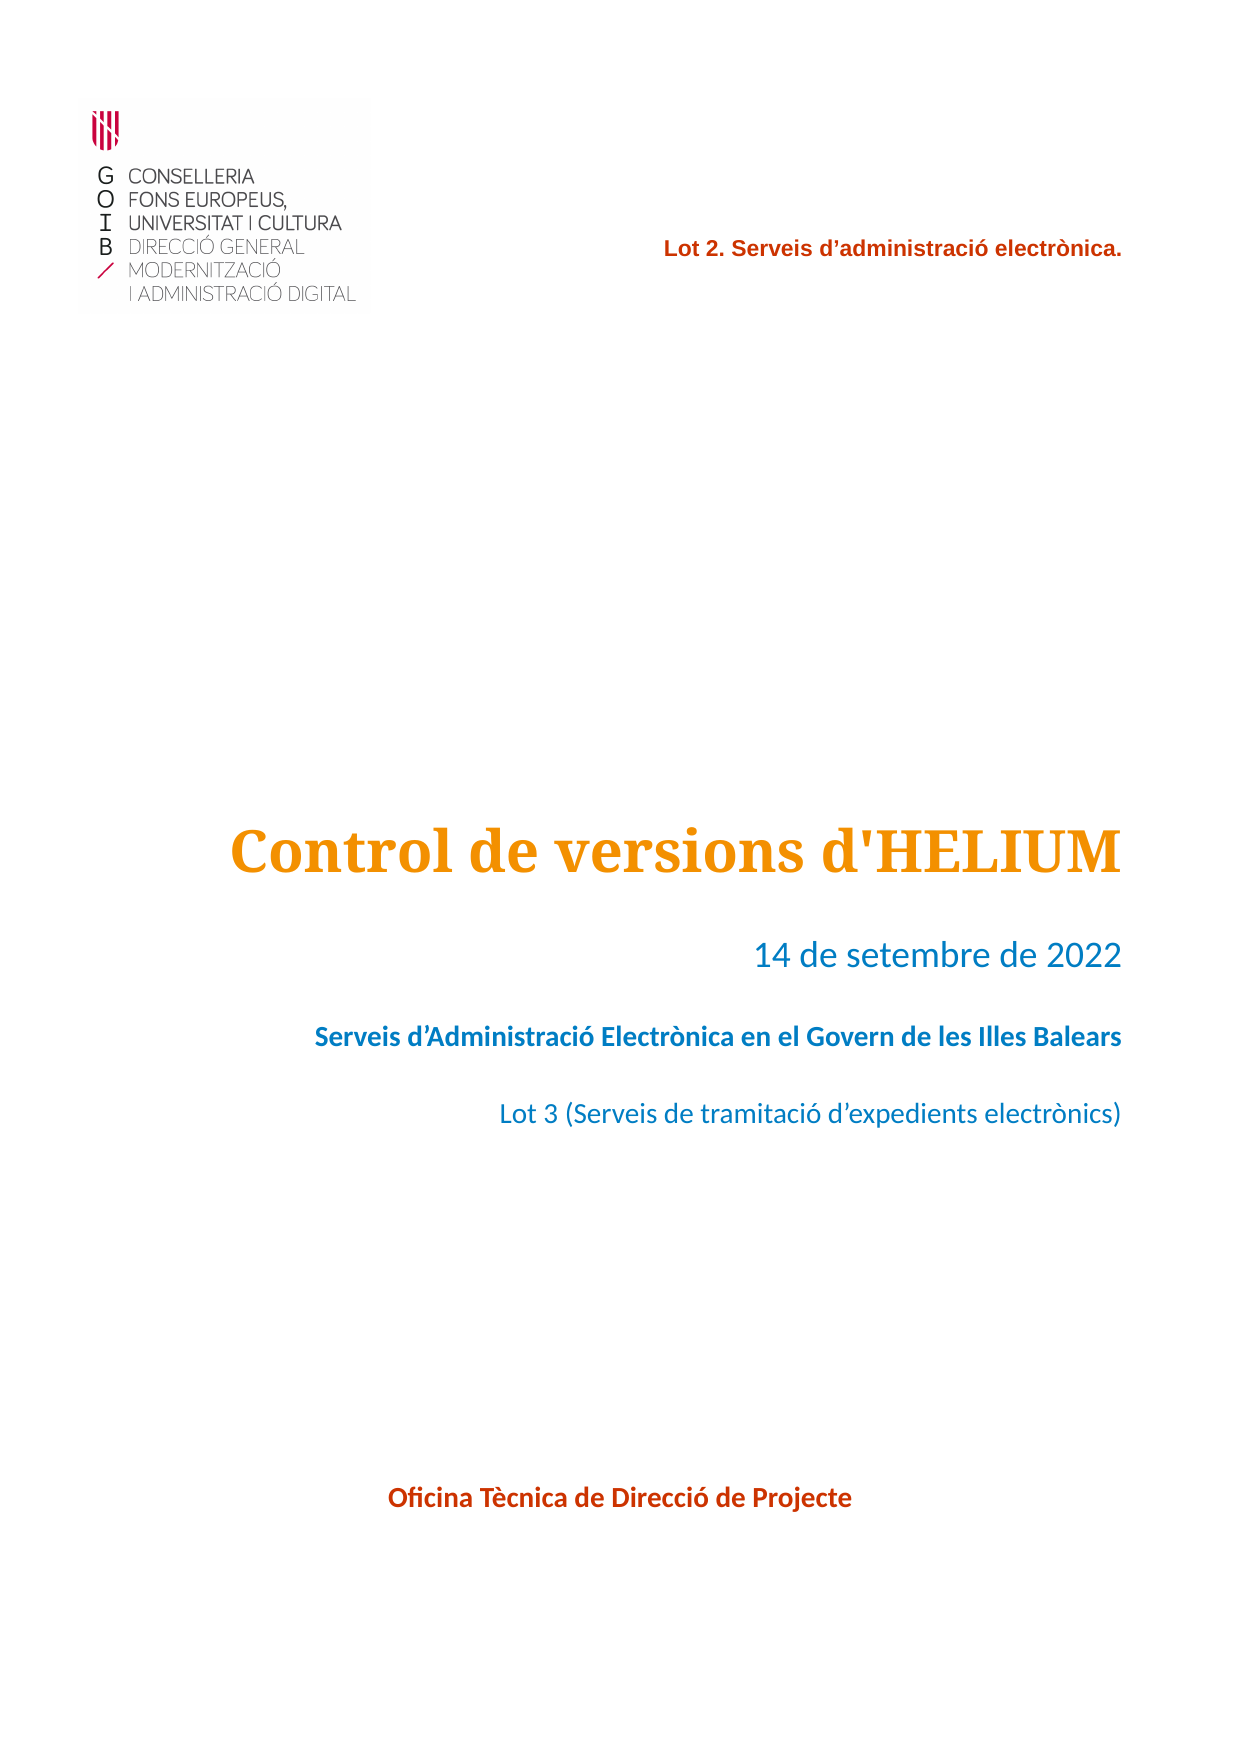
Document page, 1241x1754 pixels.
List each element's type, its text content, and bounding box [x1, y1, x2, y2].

text 14 de setembre de 2022 [118, 931, 1122, 977]
text Lot 2. Serveis d’administració electrònica. [371, 232, 1122, 263]
text Serveis d’Administració Electrònica en el Govern de les Illes Balears [118, 1018, 1122, 1053]
text Control de versions d'HELIUM [118, 810, 1122, 889]
text Oficina Tècnica de Direcció de Projecte [118, 1479, 1122, 1515]
picture [77, 98, 371, 314]
text Lot 3 (Serveis de tramitació d’expedients electrònics) [118, 1095, 1122, 1130]
